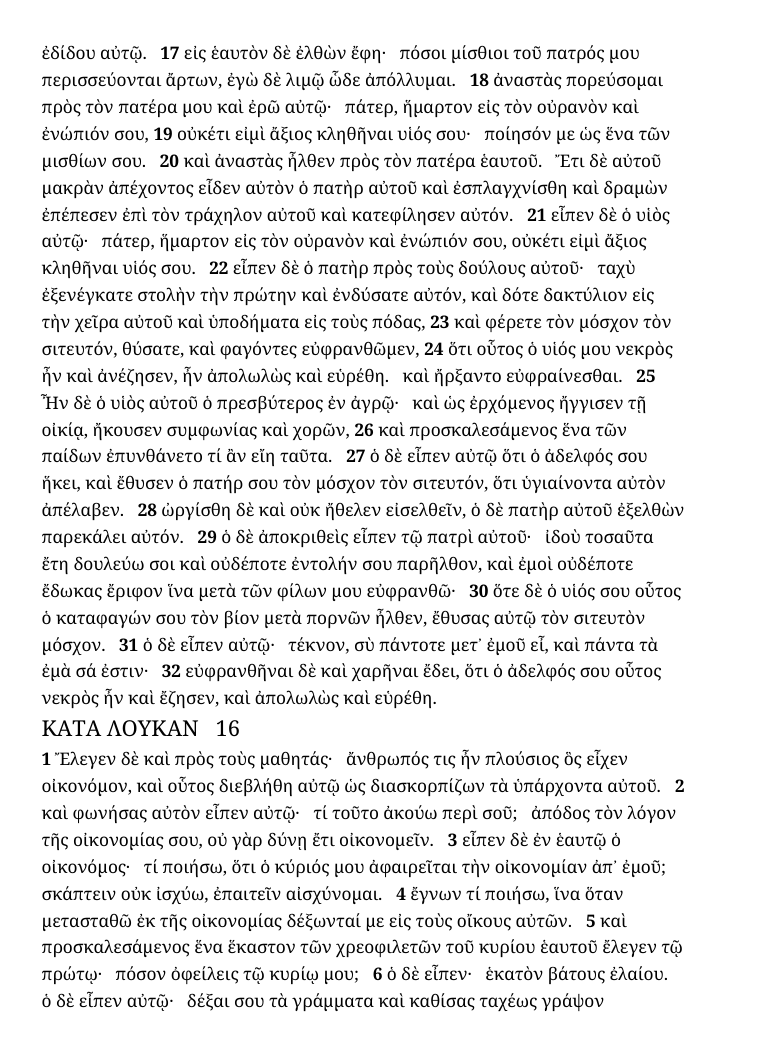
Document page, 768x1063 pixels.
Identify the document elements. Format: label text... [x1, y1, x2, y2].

text ΚΑΤΑ ΛΟΥΚΑΝ 16 [41, 713, 685, 743]
text 1 Ἔλεγεν δὲ καὶ πρὸς τοὺς μαθητάς· ἄνθρωπός τις ἦν πλούσιος ὃς εἶχεν οἰκονόμον, καὶ οὗτος διεβλήθη αὐτῷ ὡς διασκορπίζων τὰ ὑπάρχοντα αὐτοῦ. 2 καὶ φωνήσας αὐτὸν εἶπεν αὐτῷ· τί τοῦτο ἀκούω περὶ σοῦ; ἀπόδος τὸν λόγον τῆς οἰκονομίας σου, οὐ γὰρ δύνῃ ἔτι οἰκονομεῖν. 3 εἶπεν δὲ ἐν ἑαυτῷ ὁ οἰκονόμος· τί ποιήσω, ὅτι ὁ κύριός μου ἀφαιρεῖται τὴν οἰκονομίαν ἀπ᾽ ἐμοῦ; σκάπτειν οὐκ ἰσχύω, ἐπαιτεῖν αἰσχύνομαι. 4 ἔγνων τί ποιήσω, ἵνα ὅταν μετασταθῶ ἐκ τῆς οἰκονομίας δέξωνταί με εἰς τοὺς οἴκους αὐτῶν. 5 καὶ προσκαλεσάμενος ἕνα ἕκαστον τῶν χρεοφιλετῶν τοῦ κυρίου ἑαυτοῦ ἔλεγεν τῷ πρώτῳ· πόσον ὀφείλεις τῷ κυρίῳ μου; 6 ὁ δὲ εἶπεν· ἑκατὸν βάτους ἐλαίου. ὁ δὲ εἶπεν αὐτῷ· δέξαι σου τὰ γράμματα καὶ καθίσας ταχέως γράψον [41, 747, 685, 1013]
text ἐδίδου αὐτῷ. 17 εἰς ἑαυτὸν δὲ ἐλθὼν ἔφη· πόσοι μίσθιοι τοῦ πατρός μου περισσεύονται ἄρτων, ἐγὼ δὲ λιμῷ ὧδε ἀπόλλυμαι. 18 ἀναστὰς πορεύσομαι πρὸς τὸν πατέρα μου καὶ ἐρῶ αὐτῷ· πάτερ, ἥμαρτον εἰς τὸν οὐρανὸν καὶ ἐνώπιόν σου, 19 οὐκέτι εἰμὶ ἄξιος κληθῆναι υἱός σου· ποίησόν με ὡς ἕνα τῶν μισθίων σου. 20 καὶ ἀναστὰς ἦλθεν πρὸς τὸν πατέρα ἑαυτοῦ. Ἔτι δὲ αὐτοῦ μακρὰν ἀπέχοντος εἶδεν αὐτὸν ὁ πατὴρ αὐτοῦ καὶ ἐσπλαγχνίσθη καὶ δραμὼν ἐπέπεσεν ἐπὶ τὸν τράχηλον αὐτοῦ καὶ κατεφίλησεν αὐτόν. 21 εἶπεν δὲ ὁ υἱὸς αὐτῷ· πάτερ, ἥμαρτον εἰς τὸν οὐρανὸν καὶ ἐνώπιόν σου, οὐκέτι εἰμὶ ἄξιος κληθῆναι υἱός σου. 22 εἶπεν δὲ ὁ πατὴρ πρὸς τοὺς δούλους αὐτοῦ· ταχὺ ἐξενέγκατε στολὴν τὴν πρώτην καὶ ἐνδύσατε αὐτόν, καὶ δότε δακτύλιον εἰς τὴν χεῖρα αὐτοῦ καὶ ὑποδήματα εἰς τοὺς πόδας, 23 καὶ φέρετε τὸν μόσχον τὸν σιτευτόν, θύσατε, καὶ φαγόντες εὐφρανθῶμεν, 24 ὅτι οὗτος ὁ υἱός μου νεκρὸς ἦν καὶ ἀνέζησεν, ἦν ἀπολωλὼς καὶ εὑρέθη. καὶ ἤρξαντο εὐφραίνεσθαι. 25 Ἦν δὲ ὁ υἱὸς αὐτοῦ ὁ πρεσβύτερος ἐν ἀγρῷ· καὶ ὡς ἐρχόμενος ἤγγισεν τῇ οἰκίᾳ, ἤκουσεν συμφωνίας καὶ χορῶν, 26 καὶ προσκαλεσάμενος ἕνα τῶν παίδων ἐπυνθάνετο τί ἂν εἴη ταῦτα. 27 ὁ δὲ εἶπεν αὐτῷ ὅτι ὁ ἀδελφός σου ἥκει, καὶ ἔθυσεν ὁ πατήρ σου τὸν μόσχον τὸν σιτευτόν, ὅτι ὑγιαίνοντα αὐτὸν ἀπέλαβεν. 28 ὠργίσθη δὲ καὶ οὐκ ἤθελεν εἰσελθεῖν, ὁ δὲ πατὴρ αὐτοῦ ἐξελθὼν παρεκάλει αὐτόν. 29 ὁ δὲ ἀποκριθεὶς εἶπεν τῷ πατρὶ αὐτοῦ· ἰδοὺ τοσαῦτα ἔτη δουλεύω σοι καὶ οὐδέποτε ἐντολήν σου παρῆλθον, καὶ ἐμοὶ οὐδέποτε ἔδωκας ἔριφον ἵνα μετὰ τῶν φίλων μου εὐφρανθῶ· 30 ὅτε δὲ ὁ υἱός σου οὗτος ὁ καταφαγών σου τὸν βίον μετὰ πορνῶν ἦλθεν, ἔθυσας αὐτῷ τὸν σιτευτὸν μόσχον. 31 ὁ δὲ εἶπεν αὐτῷ· τέκνον, σὺ πάντοτε μετ᾽ ἐμοῦ εἶ, καὶ πάντα τὰ ἐμὰ σά ἐστιν· 32 εὐφρανθῆναι δὲ καὶ χαρῆναι ἔδει, ὅτι ὁ ἀδελφός σου οὗτος νεκρὸς ἦν καὶ ἔζησεν, καὶ ἀπολωλὼς καὶ εὑρέθη. [41, 41, 685, 710]
